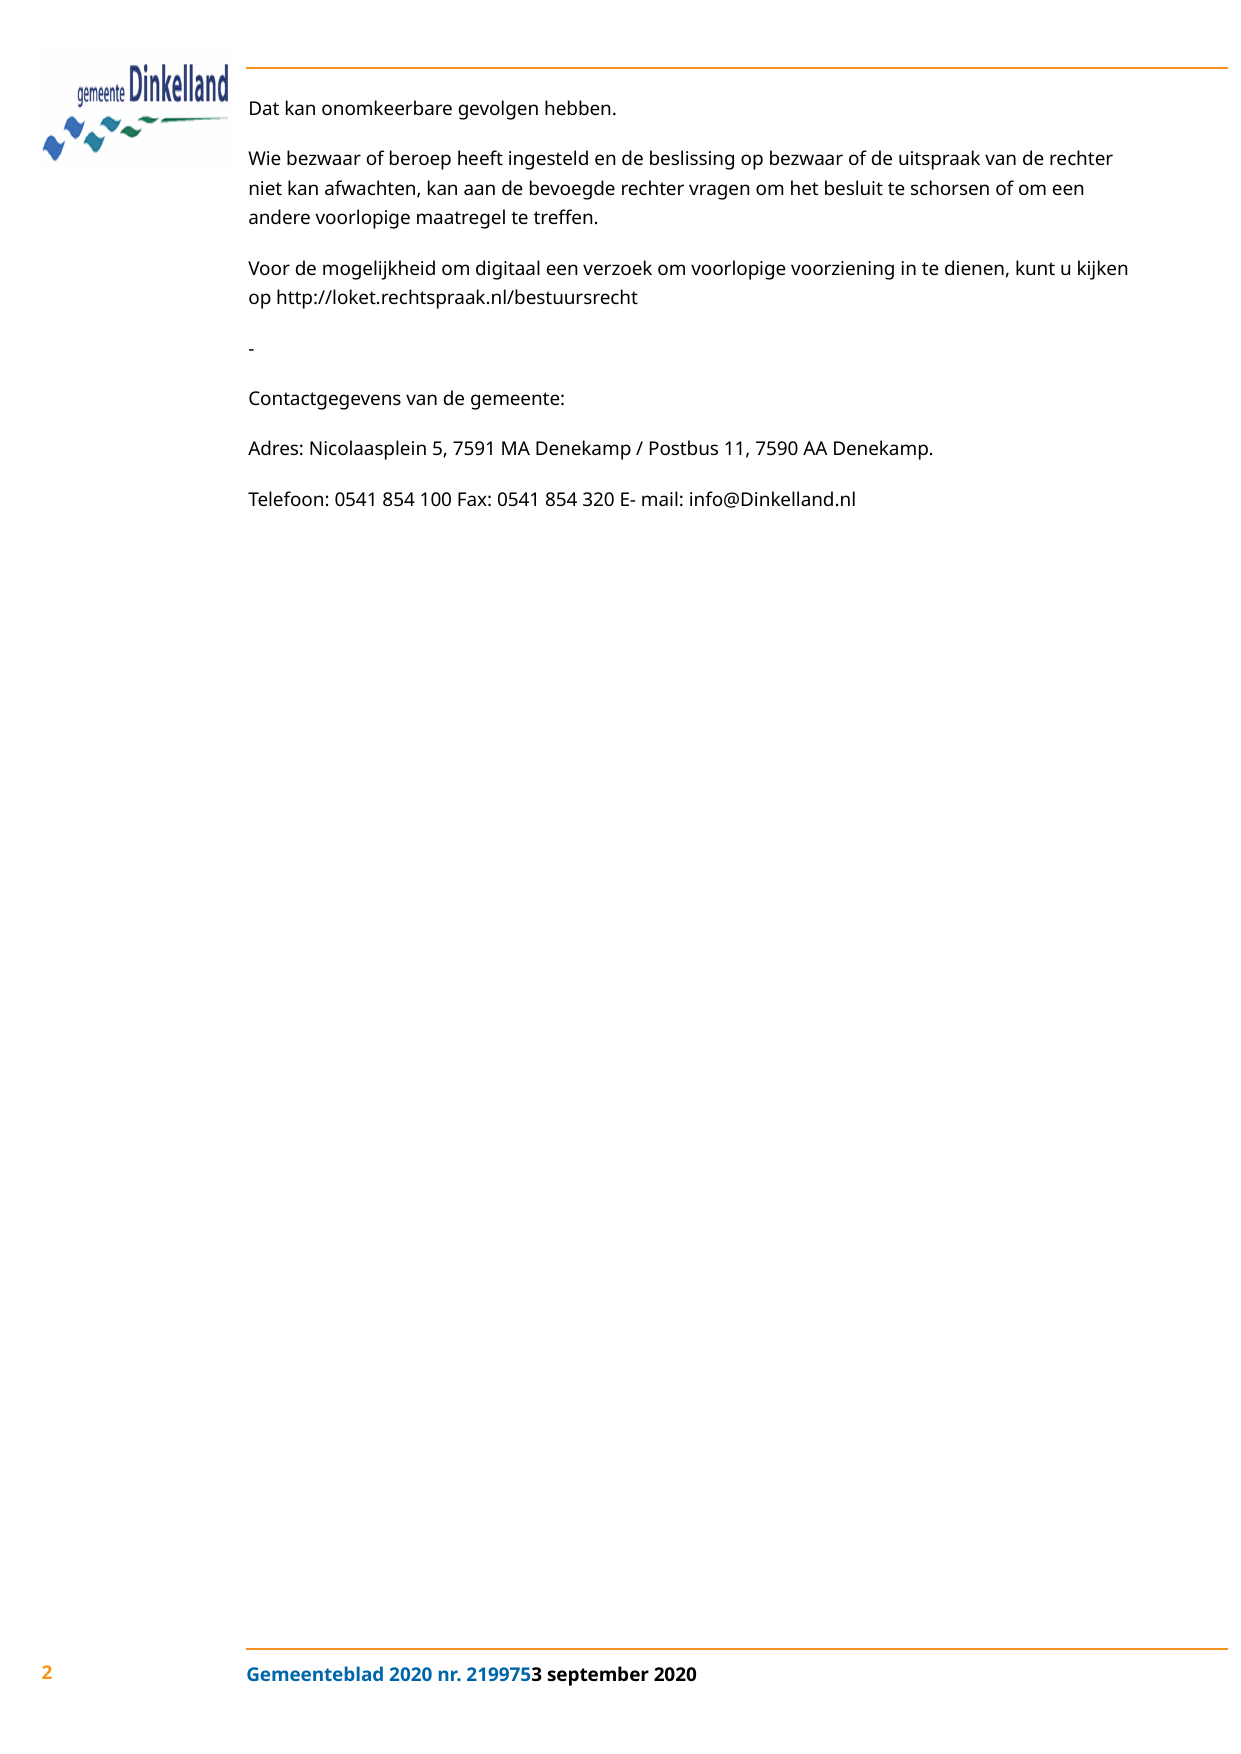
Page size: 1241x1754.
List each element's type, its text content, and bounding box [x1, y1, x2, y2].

text - [248, 335, 1152, 361]
text Dat kan onomkeerbare gevolgen hebben. [248, 95, 1152, 121]
text Contactgegevens van de gemeente: [248, 385, 1152, 411]
text Voor de mogelijkheid om digitaal een verzoek om voorlopige voorziening in te dienen, kunt u kijken op http://loket.rechtspraak.nl/bestuursrecht [248, 255, 1152, 310]
text Wie bezwaar of beroep heeft ingesteld en de beslissing op bezwaar of de uitspraak van de rechter niet kan afwachten, kan aan de bevoegde rechter vragen om het besluit te schorsen of om een andere voorlopige maatregel te treffen. [248, 145, 1152, 230]
picture [41, 47, 231, 172]
text Telefoon: 0541 854 100 Fax: 0541 854 320 E- mail: info@Dinkelland.nl [248, 486, 1152, 512]
text Adres: Nicolaasplein 5, 7591 MA Denekamp / Postbus 11, 7590 AA Denekamp. [248, 436, 1152, 461]
